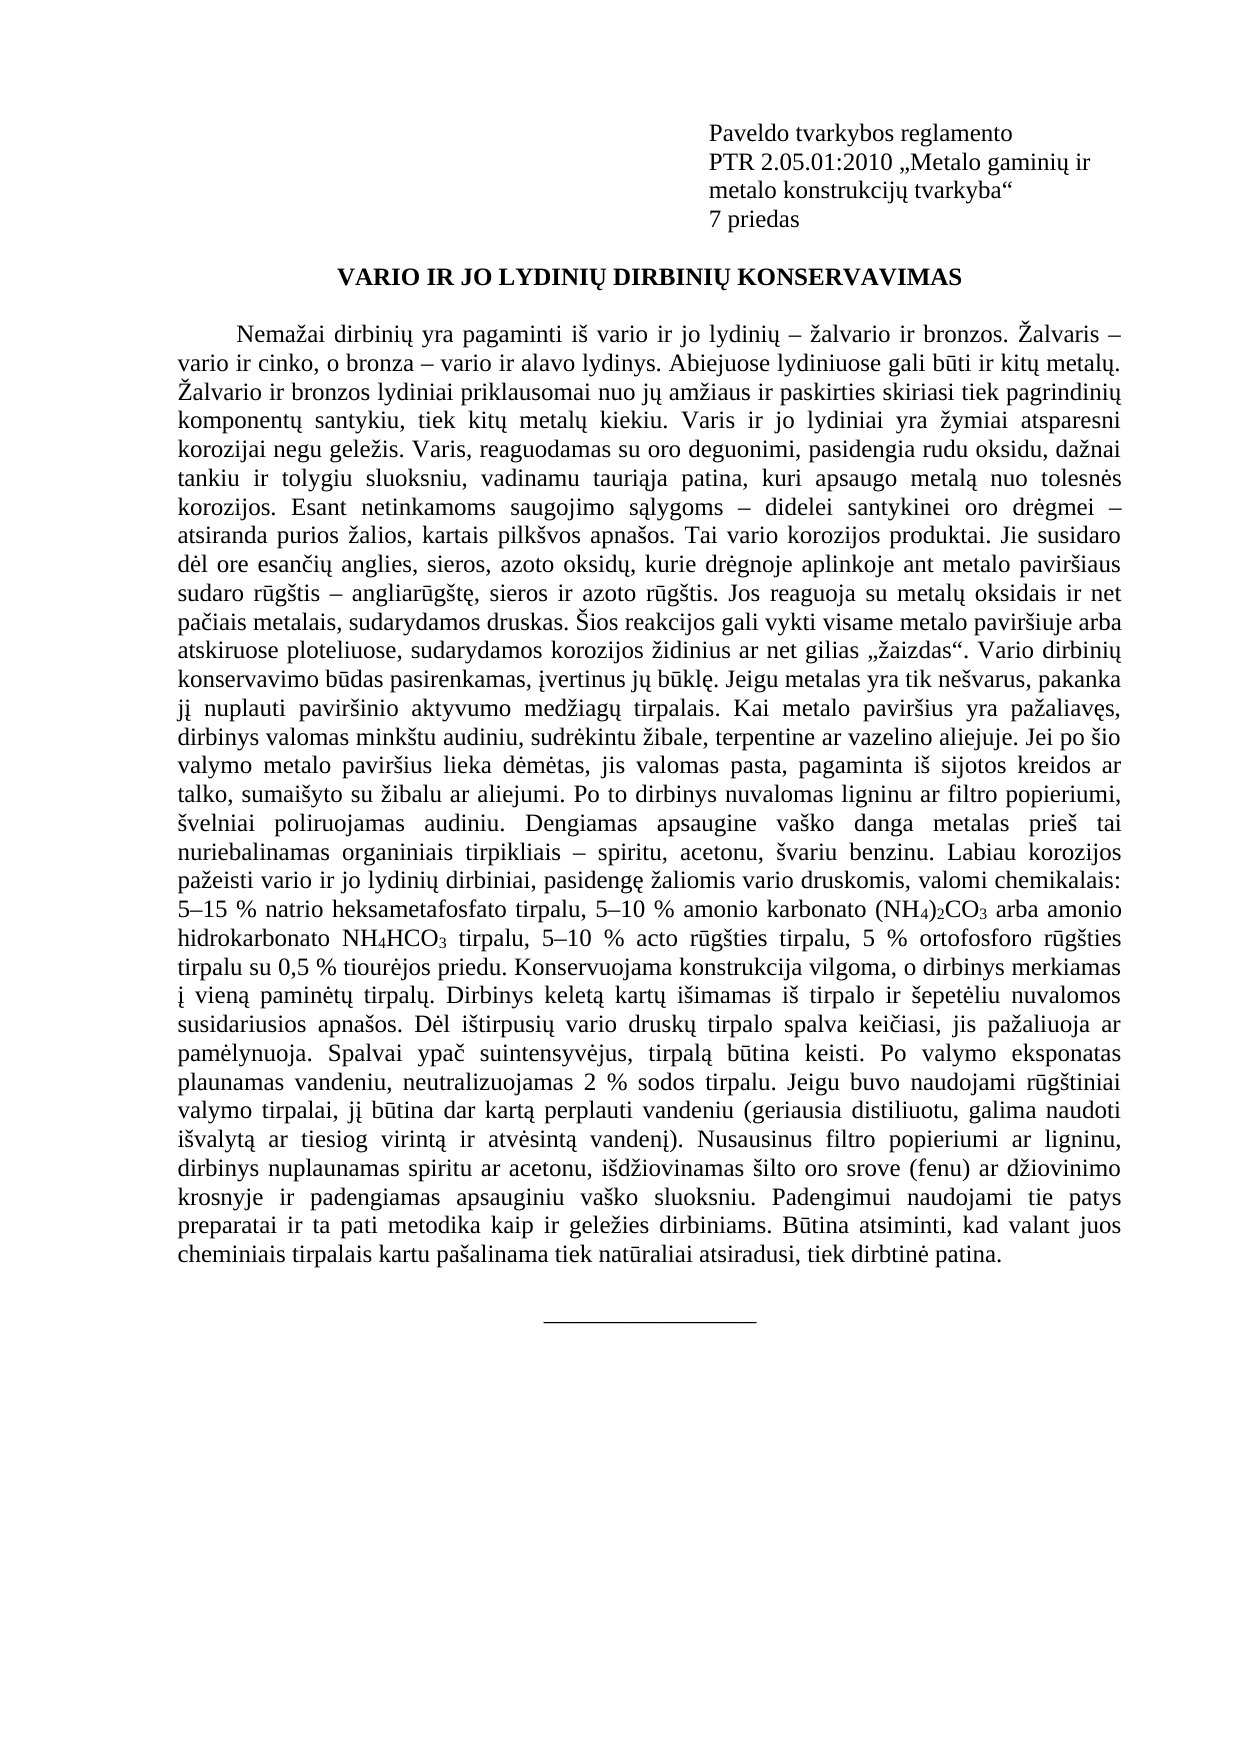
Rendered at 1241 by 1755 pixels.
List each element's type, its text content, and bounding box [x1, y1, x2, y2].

text Paveldo tvarkybos reglamento [177, 118, 1122, 147]
text 7 priedas [177, 204, 1122, 233]
text Nemažai dirbinių yra pagaminti iš vario ir jo lydinių – žalvario ir bronzos. Žalvaris – vario ir cinko, o bronza – vario ir alavo lydinys. Abiejuose lydiniuose gali būti ir kitų metalų. Žalvario ir bronzos lydiniai priklausomai nuo jų amžiaus ir paskirties skiriasi tiek pagrindinių komponentų santykiu, tiek kitų metalų kiekiu. Varis ir jo lydiniai yra žymiai atsparesni korozijai negu geležis. Varis, reaguodamas su oro deguonimi, pasidengia rudu oksidu, dažnai tankiu ir tolygiu sluoksniu, vadinamu tauriąja patina, kuri apsaugo metalą nuo tolesnės korozijos. Esant netinkamoms saugojimo sąlygoms – didelei santykinei oro drėgmei – atsiranda purios žalios, kartais pilkšvos apnašos. Tai vario korozijos produktai. Jie susidaro dėl ore esančių anglies, sieros, azoto oksidų, kurie drėgnoje aplinkoje ant metalo paviršiaus sudaro rūgštis – angliarūgštę, sieros ir azoto rūgštis. Jos reaguoja su metalų oksidais ir net pačiais metalais, sudarydamos druskas. Šios reakcijos gali vykti visame metalo paviršiuje arba atskiruose ploteliuose, sudarydamos korozijos židinius ar net gilias „žaizdas“. Vario dirbinių konservavimo būdas pasirenkamas, įvertinus jų būklę. Jeigu metalas yra tik nešvarus, pakanka jį nuplauti paviršinio aktyvumo medžiagų tirpalais. Kai metalo paviršius yra pažaliavęs, dirbinys valomas minkštu audiniu, sudrėkintu žibale, terpentine ar vazelino aliejuje. Jei po šio valymo metalo paviršius lieka dėmėtas, jis valomas pasta, pagaminta iš sijotos kreidos ar talko, sumaišyto su žibalu ar aliejumi. Po to dirbinys nuvalomas ligninu ar filtro popieriumi, švelniai poliruojamas audiniu. Dengiamas apsaugine vaško danga metalas prieš tai nuriebalinamas organiniais tirpikliais – spiritu, acetonu, švariu benzinu. Labiau korozijos pažeisti vario ir jo lydinių dirbiniai, pasidengę žaliomis vario druskomis, valomi chemikalais: 5–15 % natrio heksametafosfato tirpalu, 5–10 % amonio karbonato (NH4)2CO3 arba amonio hidrokarbonato NH4HCO3 tirpalu, 5–10 % acto rūgšties tirpalu, 5 % ortofosforo rūgšties tirpalu su 0,5 % tiourėjos priedu. Konservuojama konstrukcija vilgoma, o dirbinys merkiamas į vieną paminėtų tirpalų. Dirbinys keletą kartų išimamas iš tirpalo ir šepetėliu nuvalomos susidariusios apnašos. Dėl ištirpusių vario druskų tirpalo spalva keičiasi, jis pažaliuoja ar pamėlynuoja. Spalvai ypač suintensyvėjus, tirpalą būtina keisti. Po valymo eksponatas plaunamas vandeniu, neutralizuojamas 2 % sodos tirpalu. Jeigu buvo naudojami rūgštiniai valymo tirpalai, jį būtina dar kartą perplauti vandeniu (geriausia distiliuotu, galima naudoti išvalytą ar tiesiog virintą ir atvėsintą vandenį). Nusausinus filtro popieriumi ar ligninu, dirbinys nuplaunamas spiritu ar acetonu, išdžiovinamas šilto oro srove (fenu) ar džiovinimo krosnyje ir padengiamas apsauginiu vaško sluoksniu. Padengimui naudojami tie patys preparatai ir ta pati metodika kaip ir geležies dirbiniams. Būtina atsiminti, kad valant juos cheminiais tirpalais kartu pašalinama tiek natūraliai atsiradusi, tiek dirbtinė patina. [177, 319, 1122, 1268]
text PTR 2.05.01:2010 „Metalo gaminių ir [177, 147, 1122, 176]
text _________________ [177, 1297, 1122, 1326]
text VARIO IR JO LYDINIŲ DIRBINIŲ KONSERVAVIMAS [177, 262, 1122, 291]
text metalo konstrukcijų tvarkyba“ [177, 176, 1122, 204]
